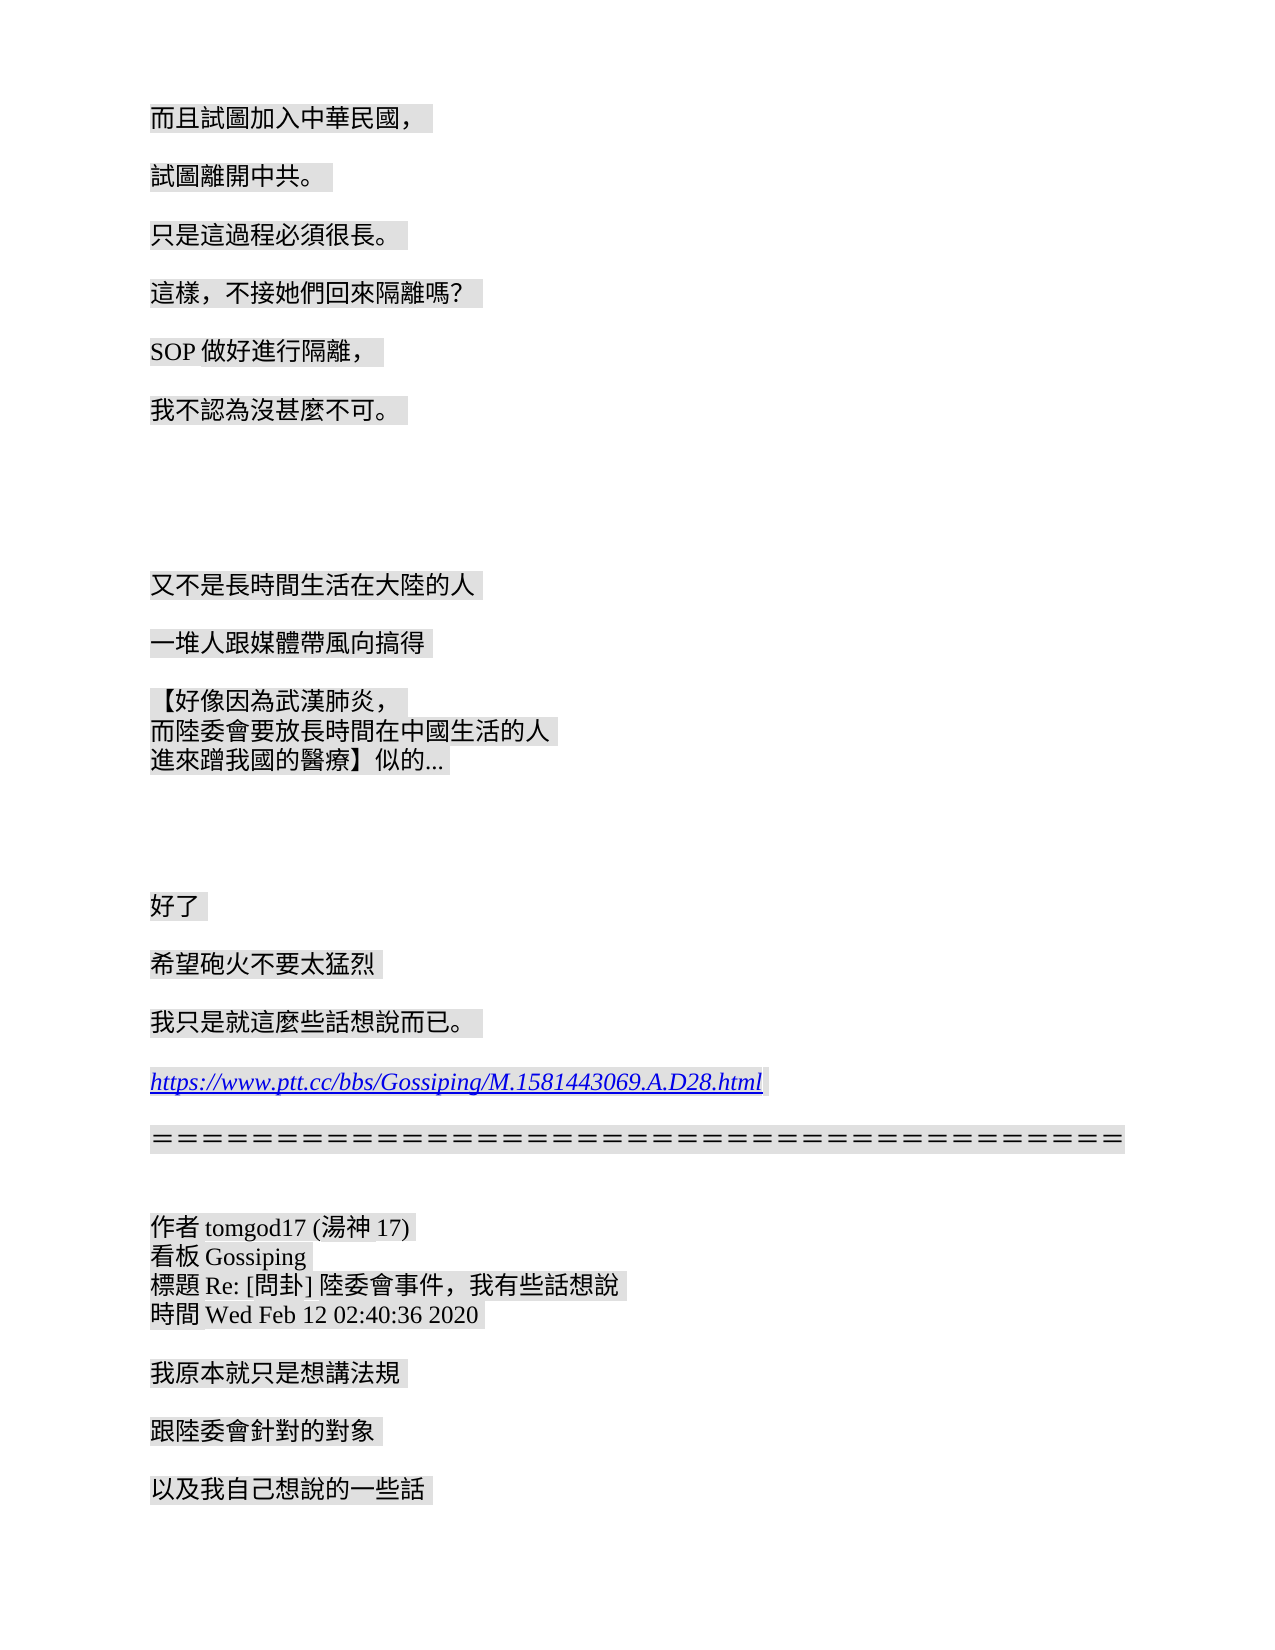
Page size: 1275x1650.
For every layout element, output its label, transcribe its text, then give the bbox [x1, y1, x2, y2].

text 而且試圖加入中華民國， 試圖離開中共。 只是這過程必須很長。 這樣，不接她們回來隔離嗎？ SOP做好進行隔離， 我不認為沒甚麼不可。 又不是長時間生活在大陸的人 一堆人跟媒體帶風向搞得 【好像因為武漢肺炎， 而陸委會要放長時間在中國生活的人 進來蹭我國的醫療】似的... 好了 希望砲火不要太猛烈 我只是就這麼些話想說而已。 https://www.ptt.cc/bbs/Gossiping/M.1581443069.A.D28.html ＝＝＝＝＝＝＝＝＝＝＝＝＝＝＝＝＝＝＝＝＝＝＝＝＝＝＝＝＝＝＝＝＝＝＝＝＝＝＝ 作者tomgod17 (湯神17) 看板Gossiping 標題Re: [問卦] 陸委會事件，我有些話想說 時間Wed Feb 12 02:40:36 2020 我原本就只是想講法規 跟陸委會針對的對象 以及我自己想說的一些話 [150, 75, 1125, 1563]
